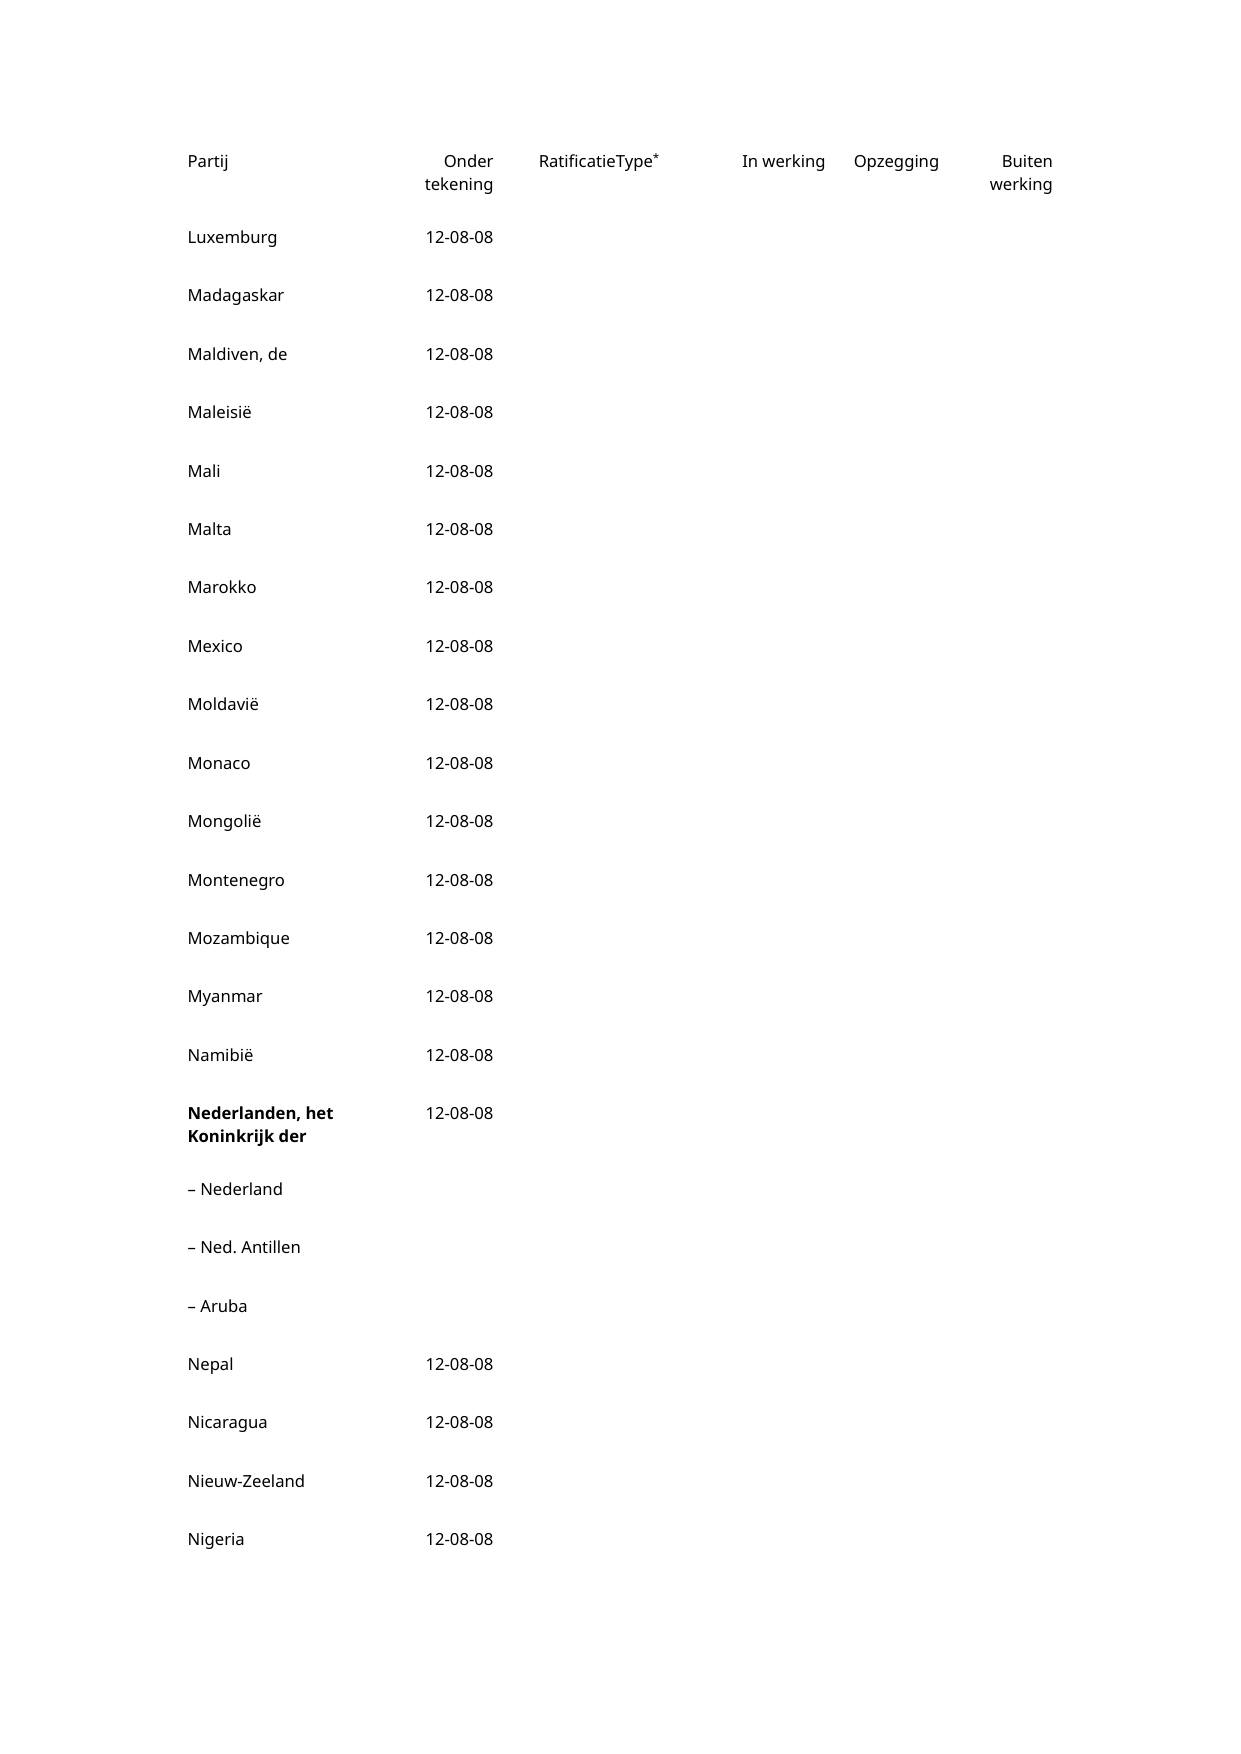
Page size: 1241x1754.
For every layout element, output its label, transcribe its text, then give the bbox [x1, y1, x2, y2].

table_cell [616, 927, 703, 985]
table_cell 12-08-08 [371, 1353, 493, 1411]
table_cell [825, 635, 939, 693]
table_cell [616, 1294, 703, 1353]
table_cell – Aruba [188, 1294, 371, 1353]
table_cell [493, 459, 616, 518]
table_cell [703, 985, 825, 1043]
table_cell [703, 459, 825, 518]
table_cell [939, 635, 1053, 693]
table_cell [825, 1044, 939, 1102]
table_cell [493, 1411, 616, 1469]
table_cell [703, 1102, 825, 1177]
table_cell [939, 401, 1053, 459]
table_cell [939, 810, 1053, 868]
table_cell 12-08-08 [371, 1528, 493, 1586]
table_cell [616, 1178, 703, 1236]
table_cell [703, 1044, 825, 1102]
table_cell [493, 576, 616, 634]
table_cell [493, 1353, 616, 1411]
table_cell Nieuw-Zeeland [188, 1470, 371, 1528]
table_cell [703, 693, 825, 751]
table_cell [703, 751, 825, 810]
table_cell Maleisië [188, 401, 371, 459]
table_cell Nicaragua [188, 1411, 371, 1469]
table_cell Moldavië [188, 693, 371, 751]
table_cell [616, 635, 703, 693]
table_cell Myanmar [188, 985, 371, 1043]
table_cell [616, 1528, 703, 1586]
table_cell [939, 1236, 1053, 1294]
table_cell [493, 1528, 616, 1586]
table_cell [939, 693, 1053, 751]
table_cell Namibië [188, 1044, 371, 1102]
table_cell 12-08-08 [371, 401, 493, 459]
table_cell [493, 1470, 616, 1528]
table_cell [616, 1353, 703, 1411]
table_cell 12-08-08 [371, 459, 493, 518]
table_header Type* [616, 150, 703, 225]
table_cell [825, 576, 939, 634]
table_cell [703, 1178, 825, 1236]
table_cell [493, 868, 616, 927]
table_cell [616, 459, 703, 518]
table_cell [939, 1411, 1053, 1469]
table_cell [939, 985, 1053, 1043]
table_cell Luxemburg [188, 225, 371, 284]
table_cell [939, 225, 1053, 284]
table_cell [825, 1236, 939, 1294]
table_cell [939, 342, 1053, 401]
table_cell 12-08-08 [371, 518, 493, 576]
table_cell [493, 985, 616, 1043]
table_cell 12-08-08 [371, 810, 493, 868]
table_cell [371, 1178, 493, 1236]
table_cell [939, 1470, 1053, 1528]
table_cell [825, 1353, 939, 1411]
table_cell Marokko [188, 576, 371, 634]
table_cell 12-08-08 [371, 1102, 493, 1177]
table_cell [825, 1294, 939, 1353]
table_cell [493, 1294, 616, 1353]
table_cell [939, 1178, 1053, 1236]
table_cell [493, 635, 616, 693]
table_cell [703, 518, 825, 576]
table_cell [616, 1236, 703, 1294]
table_cell [703, 225, 825, 284]
table_cell [616, 985, 703, 1043]
table_cell Nederlanden, het Koninkrijk der [188, 1102, 371, 1177]
table_cell [616, 576, 703, 634]
table_cell [703, 1411, 825, 1469]
table_cell Maldiven, de [188, 342, 371, 401]
table_cell 12-08-08 [371, 868, 493, 927]
table_cell [939, 751, 1053, 810]
table_cell [703, 1353, 825, 1411]
table_cell [616, 1044, 703, 1102]
table_cell [616, 810, 703, 868]
table_cell [939, 284, 1053, 342]
table_cell [939, 1528, 1053, 1586]
table_cell Madagaskar [188, 284, 371, 342]
table_cell [493, 1044, 616, 1102]
table_cell [825, 284, 939, 342]
table_cell [493, 1178, 616, 1236]
table_cell [825, 1528, 939, 1586]
table_header Partij [188, 150, 371, 225]
table_cell [493, 1236, 616, 1294]
table_cell [703, 576, 825, 634]
table_cell [825, 985, 939, 1043]
table_cell [825, 518, 939, 576]
table_cell [939, 1294, 1053, 1353]
table_cell Montenegro [188, 868, 371, 927]
table_cell [939, 518, 1053, 576]
table_cell [825, 693, 939, 751]
table_cell – Ned. Antillen [188, 1236, 371, 1294]
table_header Onder tekening [371, 150, 493, 225]
table_cell [703, 868, 825, 927]
table_cell [493, 693, 616, 751]
table_cell [493, 518, 616, 576]
table_cell 12-08-08 [371, 284, 493, 342]
table_header Buiten werking [939, 150, 1053, 225]
table_cell [939, 1102, 1053, 1177]
table_cell [825, 1470, 939, 1528]
table_cell [493, 1102, 616, 1177]
table_cell 12-08-08 [371, 751, 493, 810]
table_cell [616, 518, 703, 576]
table_cell [703, 401, 825, 459]
table_cell [825, 225, 939, 284]
table_header Opzegging [825, 150, 939, 225]
table_cell [616, 751, 703, 810]
table_cell [616, 225, 703, 284]
table_cell [825, 459, 939, 518]
table_cell Nepal [188, 1353, 371, 1411]
table_cell [703, 1294, 825, 1353]
table_cell [493, 401, 616, 459]
table_cell [825, 1411, 939, 1469]
table_cell 12-08-08 [371, 1411, 493, 1469]
table_cell [616, 284, 703, 342]
table_header In werking [703, 150, 825, 225]
table_cell [493, 927, 616, 985]
table_cell [939, 1044, 1053, 1102]
table_cell Nigeria [188, 1528, 371, 1586]
table_cell Mongolië [188, 810, 371, 868]
table_cell [493, 284, 616, 342]
table_cell [616, 1470, 703, 1528]
table_cell [939, 576, 1053, 634]
table_cell Mali [188, 459, 371, 518]
table_cell 12-08-08 [371, 1044, 493, 1102]
table_cell [616, 1102, 703, 1177]
table_cell [703, 810, 825, 868]
table_cell 12-08-08 [371, 1470, 493, 1528]
table_cell [493, 342, 616, 401]
table_cell [493, 810, 616, 868]
table_cell [825, 1102, 939, 1177]
table_cell [493, 225, 616, 284]
table_cell 12-08-08 [371, 927, 493, 985]
table_cell [703, 1236, 825, 1294]
table_cell [703, 284, 825, 342]
table_cell [825, 342, 939, 401]
table_cell [616, 401, 703, 459]
table_cell [825, 810, 939, 868]
table_cell 12-08-08 [371, 635, 493, 693]
table_cell [939, 1353, 1053, 1411]
table_cell [616, 693, 703, 751]
table_cell [371, 1236, 493, 1294]
table_header Ratificatie [493, 150, 616, 225]
table_cell [825, 927, 939, 985]
table_cell [703, 1470, 825, 1528]
table_cell [616, 342, 703, 401]
table_cell Mozambique [188, 927, 371, 985]
table_cell [825, 751, 939, 810]
table_cell [493, 751, 616, 810]
table_cell [825, 1178, 939, 1236]
table_cell Monaco [188, 751, 371, 810]
table_cell [939, 459, 1053, 518]
table_cell 12-08-08 [371, 693, 493, 751]
table_cell Malta [188, 518, 371, 576]
table_cell [703, 635, 825, 693]
table_cell [703, 342, 825, 401]
table_cell [616, 1411, 703, 1469]
table_cell [616, 868, 703, 927]
table_cell Mexico [188, 635, 371, 693]
table_cell [939, 927, 1053, 985]
table_cell – Nederland [188, 1178, 371, 1236]
table_cell 12-08-08 [371, 576, 493, 634]
table_cell 12-08-08 [371, 225, 493, 284]
table_cell 12-08-08 [371, 985, 493, 1043]
table_cell [939, 868, 1053, 927]
table_cell [825, 401, 939, 459]
table_cell [371, 1294, 493, 1353]
table_cell 12-08-08 [371, 342, 493, 401]
table_cell [703, 927, 825, 985]
table_cell [825, 868, 939, 927]
table_cell [703, 1528, 825, 1586]
